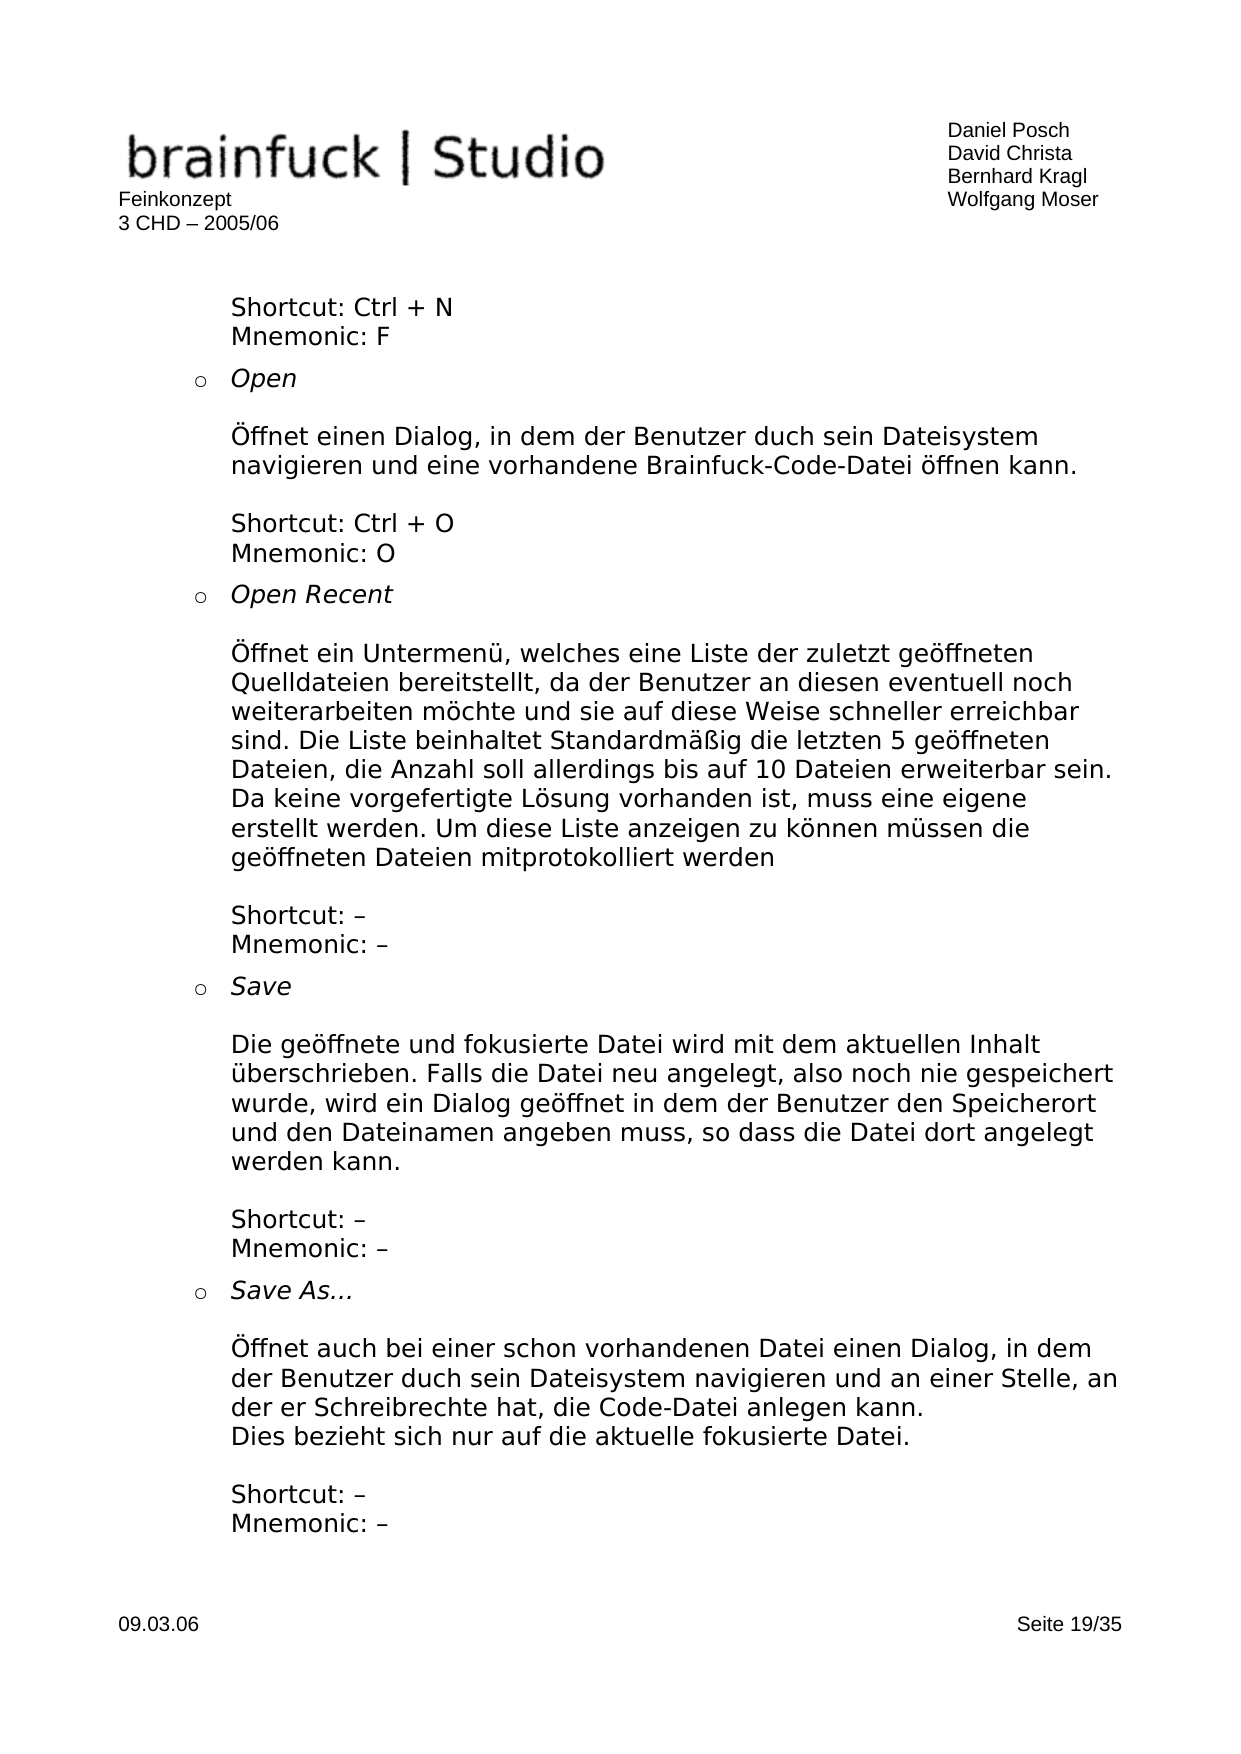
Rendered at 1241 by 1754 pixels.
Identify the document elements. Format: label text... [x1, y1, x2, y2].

list Open Recent Öffnet ein Untermenü, welches eine Liste der zuletzt geöffneten Quelldateien bereitstellt, da der Benutzer an diesen eventuell noch weiterarbeiten möchte und sie auf diese Weise schneller erreichbar sind. Die Liste beinhaltet Standardmäßig die letzten 5 geöffneten Dateien, die Anzahl soll allerdings bis auf 10 Dateien erweiterbar sein. Da keine vorgefertigte Lösung vorhanden ist, muss eine eigene erstellt werden. Um diese Liste anzeigen zu können müssen die geöffneten Dateien mitprotokolliert werden Shortcut: – Mnemonic: – [193, 580, 1122, 959]
list Open Öffnet einen Dialog, in dem der Benutzer duch sein Dateisystem navigieren und eine vorhandene Brainfuck-Code-Datei öffnen kann. Shortcut: Ctrl + O Mnemonic: O [193, 364, 1122, 568]
picture [118, 118, 609, 187]
list Save As... Öffnet auch bei einer schon vorhandenen Datei einen Dialog, in dem der Benutzer duch sein Dateisystem navigieren und an einer Stelle, an der er Schreibrechte hat, die Code-Datei anlegen kann. Dies bezieht sich nur auf die aktuelle fokusierte Datei. Shortcut: – Mnemonic: – [193, 1276, 1122, 1539]
list Save Die geöffnete und fokusierte Datei wird mit dem aktuellen Inhalt überschrieben. Falls die Datei neu angelegt, also noch nie gespeichert wurde, wird ein Dialog geöffnet in dem der Benutzer den Speicherort und den Dateinamen angeben muss, so dass die Datei dort angelegt werden kann. Shortcut: – Mnemonic: – [193, 972, 1122, 1264]
list Shortcut: Ctrl + N Mnemonic: F [193, 264, 1122, 351]
